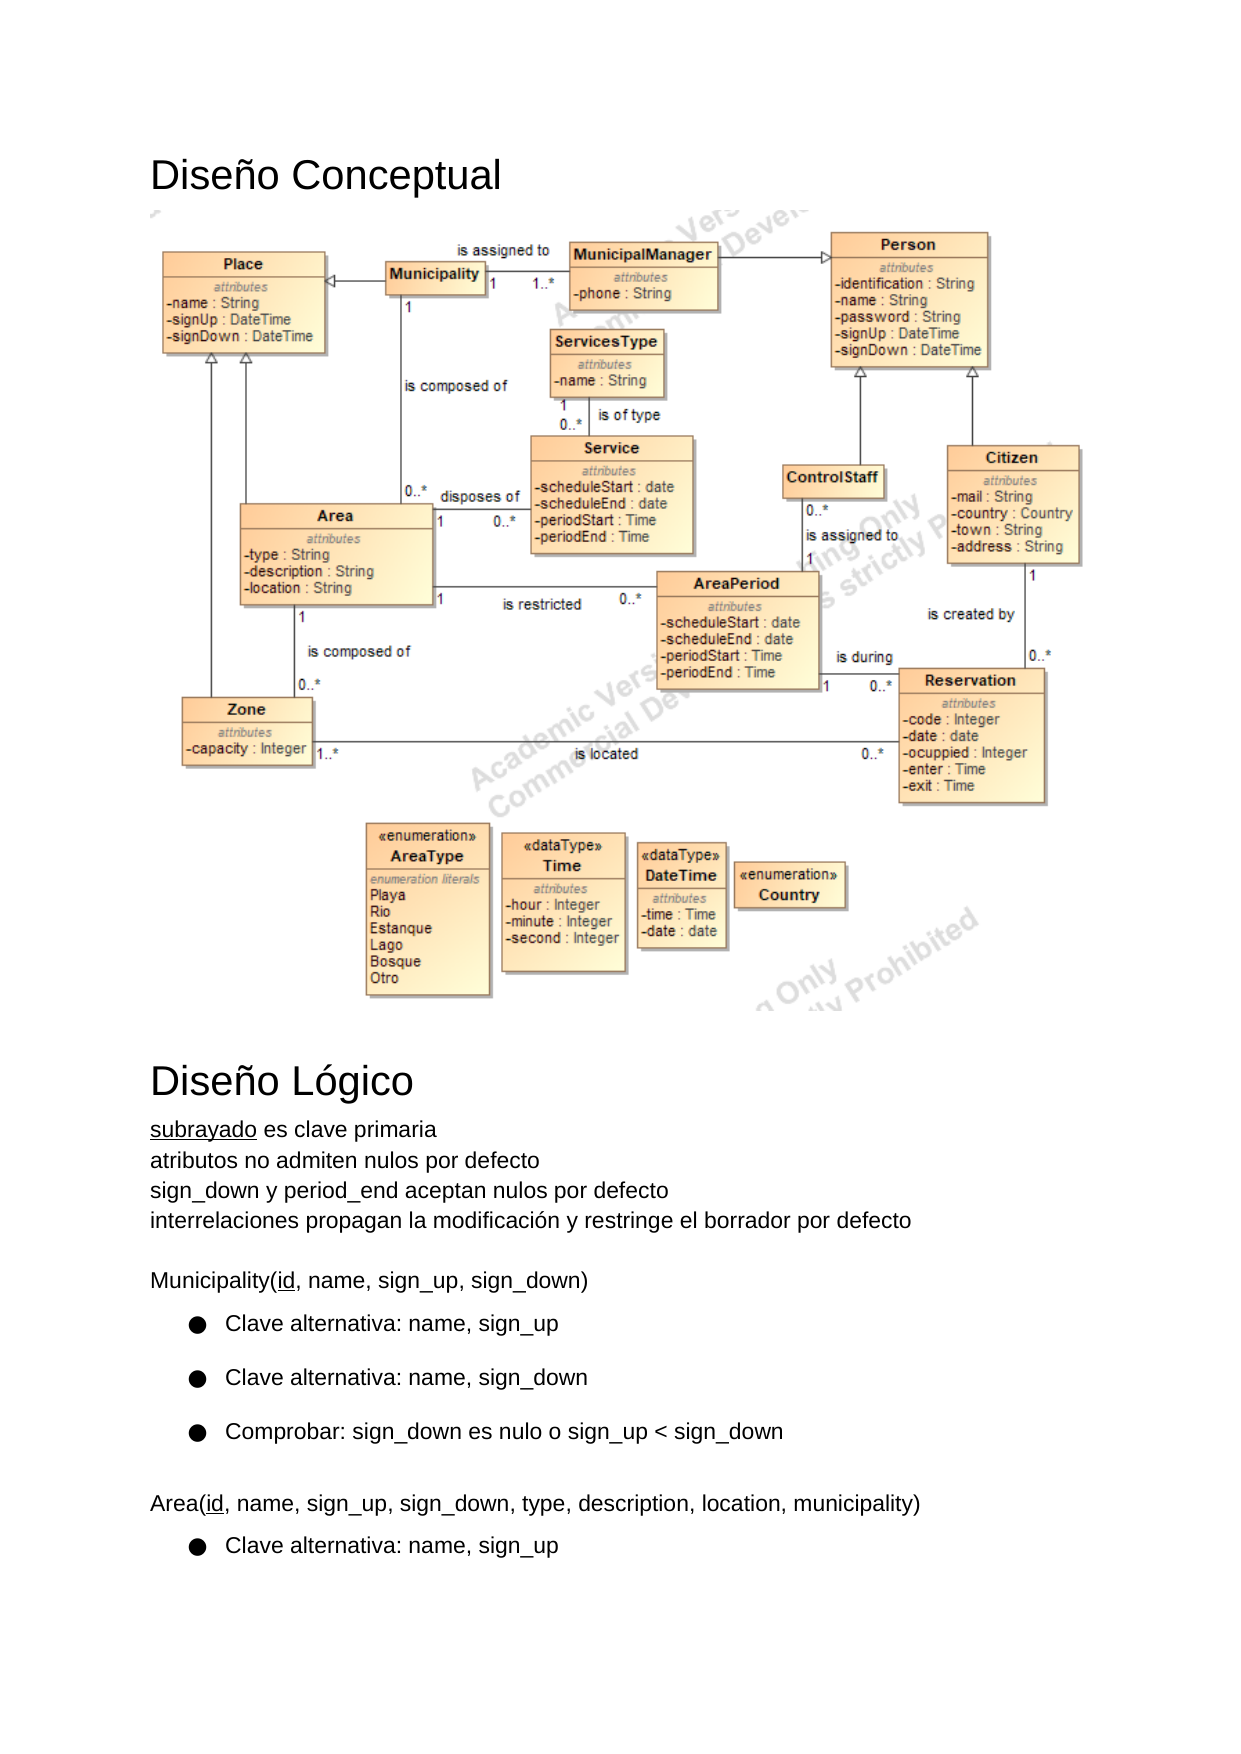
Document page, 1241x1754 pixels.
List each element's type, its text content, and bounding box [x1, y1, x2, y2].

list Clave alternativa: name, sign_up [187, 1298, 1090, 1344]
list Clave alternativa: name, sign_up [187, 1520, 1090, 1567]
text atributos no admiten nulos por defecto [150, 1147, 1090, 1173]
text Area(id, name, sign_up, sign_down, type, description, location, municipality) [150, 1490, 1090, 1516]
list Clave alternativa: name, sign_down [187, 1352, 1090, 1398]
picture [150, 210, 1091, 1011]
text subrayado es clave primaria [150, 1116, 1090, 1143]
subtitle Diseño Lógico [150, 1056, 1090, 1104]
text Municipality(id, name, sign_up, sign_down) [150, 1267, 1090, 1294]
text sign_down y period_end aceptan nulos por defecto [150, 1177, 1090, 1203]
subtitle Diseño Conceptual [150, 150, 1090, 198]
text interrelaciones propagan la modificación y restringe el borrador por defecto [150, 1207, 1090, 1233]
list Comprobar: sign_down es nulo o sign_up < sign_down [187, 1406, 1090, 1452]
